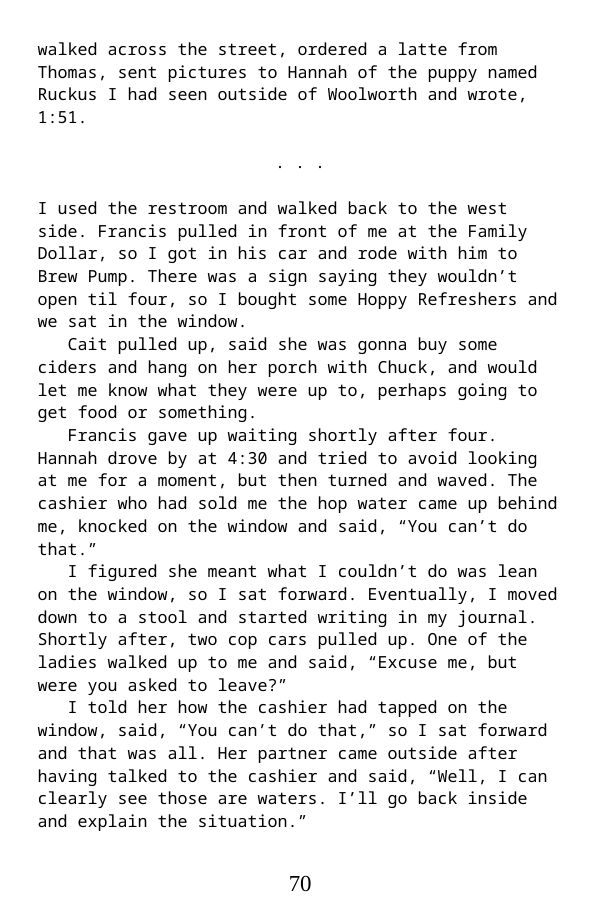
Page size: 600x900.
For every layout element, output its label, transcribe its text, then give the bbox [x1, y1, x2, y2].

text walked across the street, ordered a latte from Thomas, sent pictures to Hannah of the puppy named Ruckus I had seen outside of Woolworth and wrote, 1:51. [37, 37, 562, 128]
text I figured she meant what I couldn’t do was lean on the window, so I sat forward. Eventually, I moved down to a stool and started writing in my journal. Shortly after, two cop cars pulled up. One of the ladies walked up to me and said, “Excuse me, but were you asked to leave?” [37, 560, 562, 696]
text I told her how the cashier had tapped on the window, said, “You can’t do that,” so I sat forward and that was all. Her partner came outside after having talked to the cashier and said, “Well, I can clearly see those are waters. I’ll go back inside and explain the situation.” [37, 696, 562, 832]
text . . . [37, 151, 562, 174]
text I used the restroom and walked back to the west side. Francis pulled in front of me at the Family Dollar, so I got in his car and rode with him to Brew Pump. There was a sign saying they wouldn’t open til four, so I bought some Hoppy Refreshers and we sat in the window. [37, 196, 562, 333]
text Francis gave up waiting shortly after four. Hannah drove by at 4:30 and tried to avoid looking at me for a moment, but then turned and waved. The cashier who had sold me the hop water came up behind me, knocked on the window and said, “You can’t do that.” [37, 423, 562, 560]
text Cait pulled up, said she was gonna buy some ciders and hang on her porch with Chuck, and would let me know what they were up to, perhaps going to get food or something. [37, 333, 562, 423]
